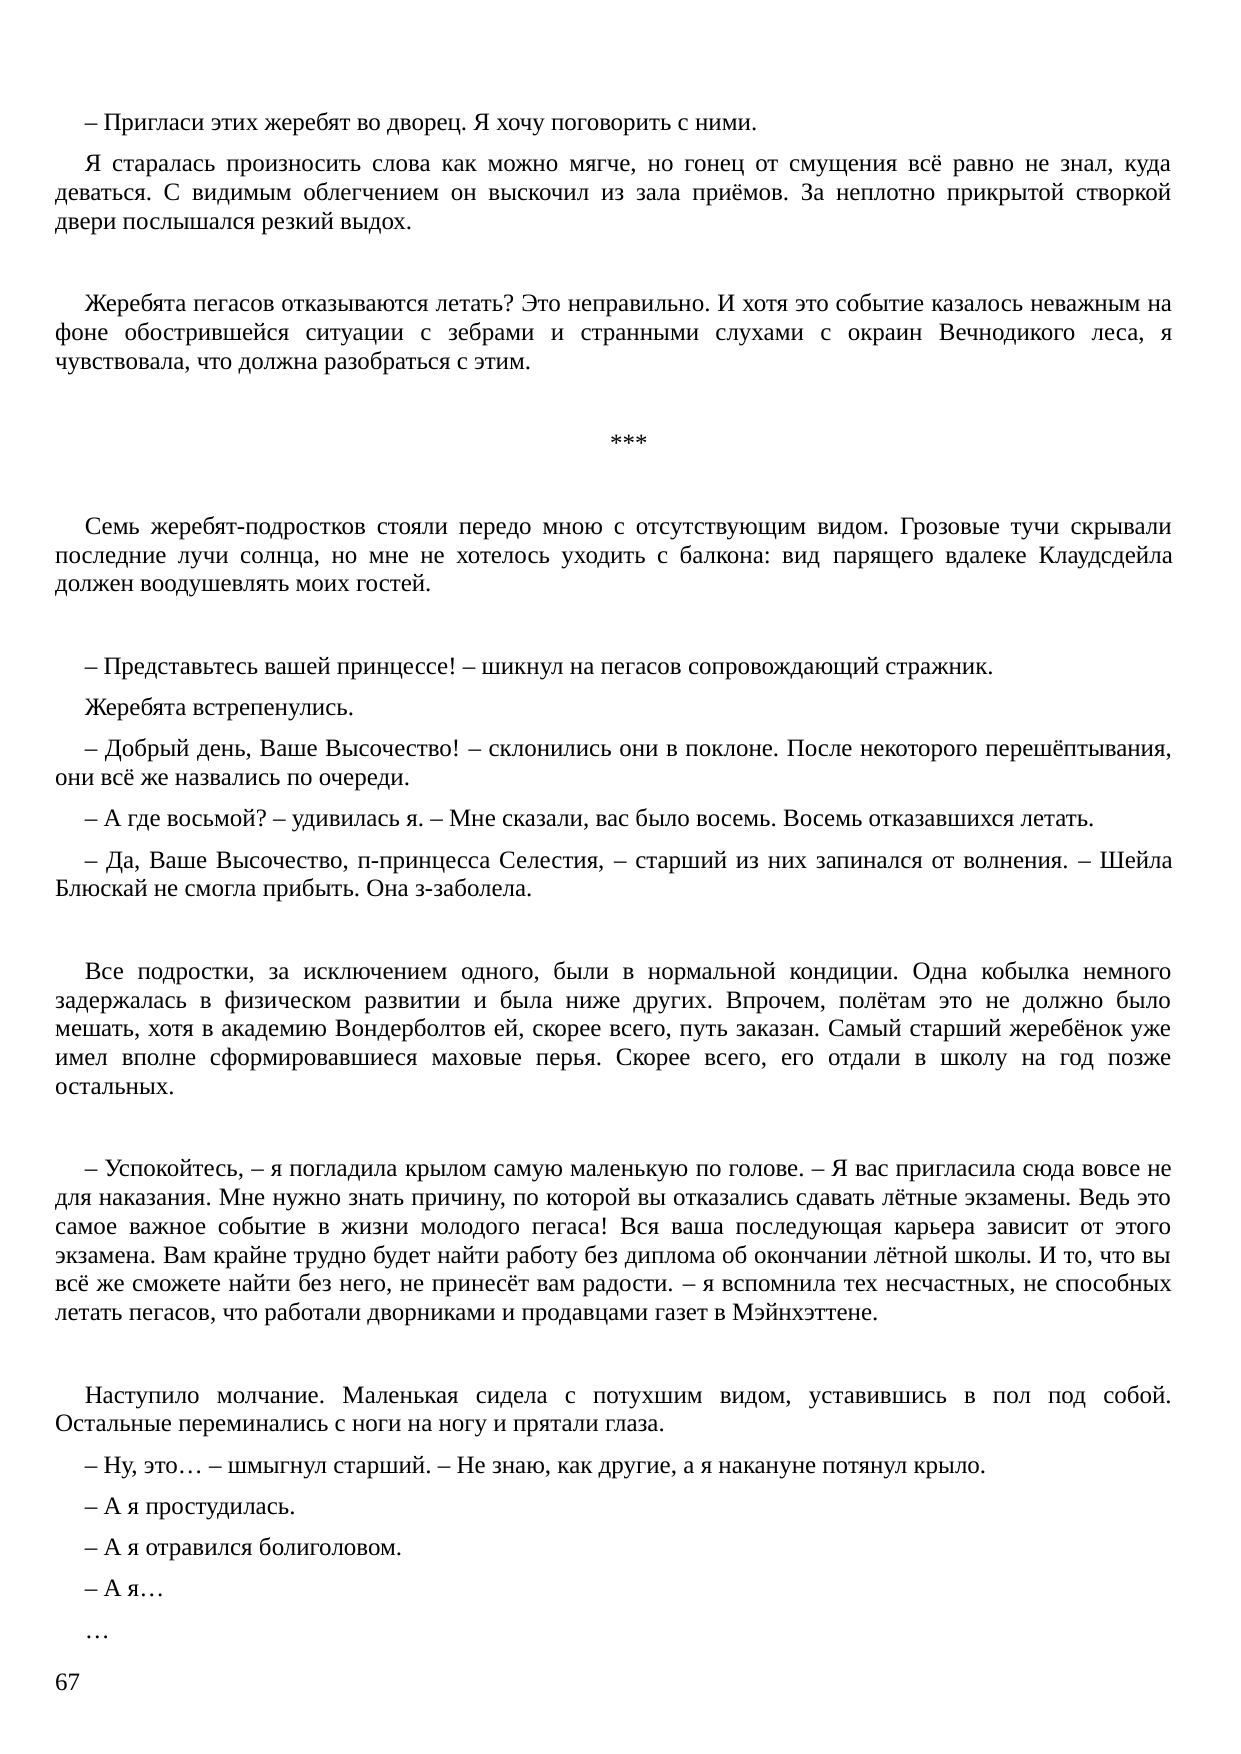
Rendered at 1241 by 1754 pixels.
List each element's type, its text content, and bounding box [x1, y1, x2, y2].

text Наступило молчание. Маленькая сидела с потухшим видом, уставившись в пол под собой. Остальные переминались с ноги на ногу и прятали глаза. [55, 1380, 1173, 1437]
text … [55, 1615, 1173, 1643]
text – Представьтесь вашей принцессе! – шикнул на пегасов сопровождающий стражник. [55, 651, 1173, 680]
text – А я… [55, 1573, 1173, 1602]
text – А я отравился болиголовом. [55, 1532, 1173, 1561]
text Все подростки, за исключением одного, были в нормальной кондиции. Одна кобылка немного задержалась в физическом развитии и была ниже других. Впрочем, полётам это не должно было мешать, хотя в академию Вондерболтов ей, скорее всего, путь заказан. Самый старший жеребёнок уже имел вполне сформировавшиеся маховые перья. Скорее всего, его отдали в школу на год позже остальных. [55, 956, 1173, 1100]
text Семь жеребят-подростков стояли передо мною с отсутствующим видом. Грозовые тучи скрывали последние лучи солнца, но мне не хотелось уходить с балкона: вид парящего вдалеке Клаудсдейла должен воодушевлять моих гостей. [55, 511, 1173, 597]
text – Успокойтесь, – я погладила крылом самую маленькую по голове. – Я вас пригласила сюда вовсе не для наказания. Мне нужно знать причину, по которой вы отказались сдавать лётные экзамены. Ведь это самое важное событие в жизни молодого пегаса! Вся ваша последующая карьера зависит от этого экзамена. Вам крайне трудно будет найти работу без диплома об окончании лётной школы. И то, что вы всё же сможете найти без него, не принесёт вам радости. – я вспомнила тех несчастных, не способных летать пегасов, что работали дворниками и продавцами газет в Мэйнхэттене. [55, 1153, 1173, 1326]
text – А я простудилась. [55, 1491, 1173, 1520]
text – Добрый день, Ваше Высочество! – склонились они в поклоне. После некоторого перешёптывания, они всё же назвались по очереди. [55, 733, 1173, 791]
text – Пригласи этих жеребят во дворец. Я хочу поговорить с ними. [55, 107, 1173, 136]
text – Ну, это… – шмыгнул старший. – Не знаю, как другие, а я накануне потянул крыло. [55, 1450, 1173, 1478]
text Жеребята пегасов отказываются летать? Это неправильно. И хотя это событие казалось неважным на фоне обострившейся ситуации с зебрами и странными слухами с окраин Вечнодикого леса, я чувствовала, что должна разобраться с этим. [55, 288, 1173, 375]
text Я старалась произносить слова как можно мягче, но гонец от смущения всё равно не знал, куда деваться. С видимым облегчением он выскочил из зала приёмов. За неплотно прикрытой створкой двери послышался резкий выдох. [55, 148, 1173, 235]
text – Да, Ваше Высочество, п-принцесса Селестия, – старший из них запинался от волнения. – Шейла Блюскай не смогла прибыть. Она з-заболела. [55, 845, 1173, 902]
text – А где восьмой? – удивилась я. – Мне сказали, вас было восемь. Восемь отказавшихся летать. [55, 803, 1173, 832]
text Жеребята встрепенулись. [55, 692, 1173, 721]
text *** [55, 428, 1173, 457]
